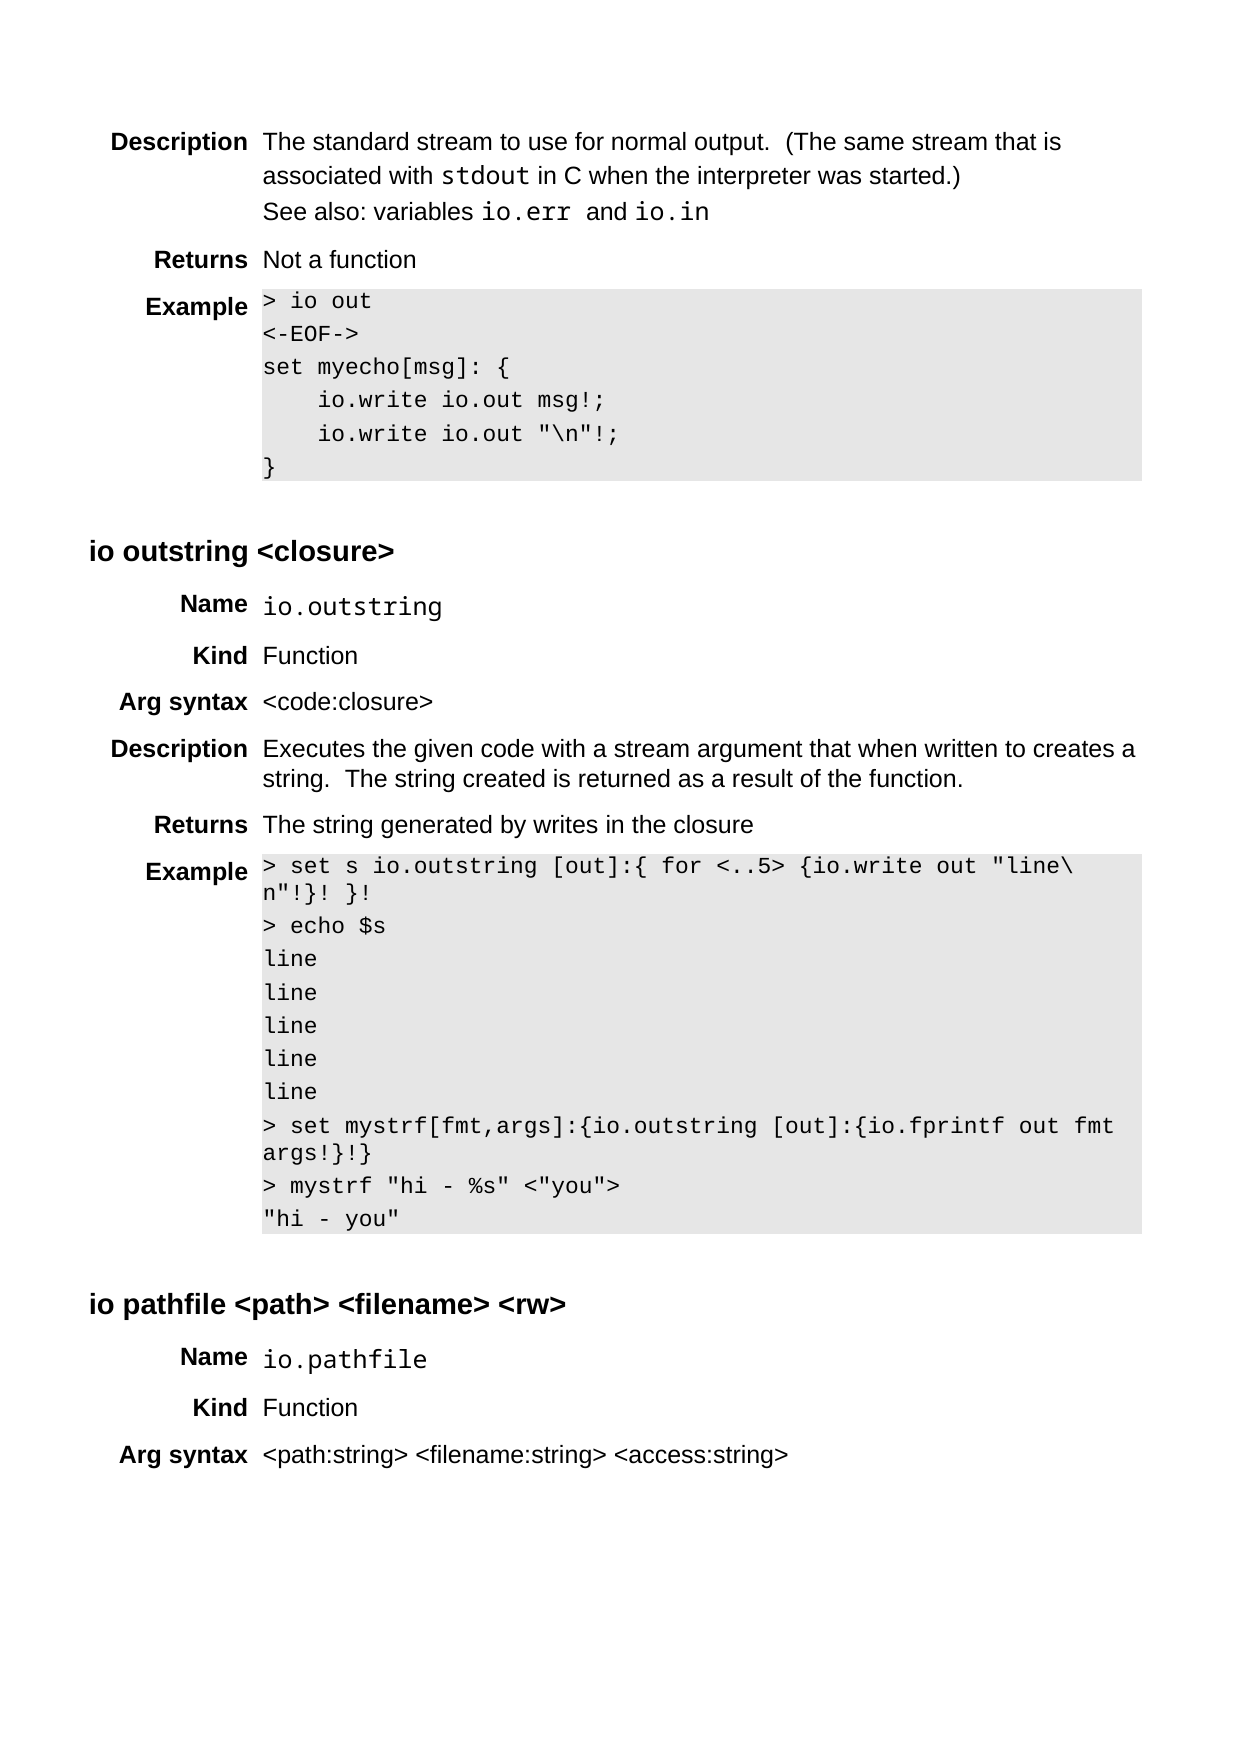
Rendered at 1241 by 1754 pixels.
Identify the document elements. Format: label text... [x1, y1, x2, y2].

subtitle io pathfile <path> <filename> <rw> [88, 1287, 1145, 1320]
table_header Name [89, 1333, 259, 1384]
table_cell Example [89, 848, 259, 1239]
table_cell > io out <-EOF-> set myecho[msg]: { io.write io.out msg!; io.write io.out "\n"!; } [260, 283, 1145, 487]
table_cell <code:closure> [260, 678, 1145, 725]
table_cell Returns [89, 802, 259, 848]
table_header io.outstring [260, 580, 1145, 632]
table_cell Example [89, 283, 259, 487]
table_cell The standard stream to use for normal output. (The same stream that is associated with stdout in C when the interpreter was started.) See also: variables io.err and io.in [260, 118, 1145, 237]
table_cell Executes the given code with a stream argument that when written to creates a string. The string created is returned as a result of the function. [260, 725, 1145, 802]
table_cell Function [260, 1385, 1145, 1431]
table_cell Kind [89, 1385, 259, 1431]
table_cell Description [89, 725, 259, 802]
table_cell Description [89, 118, 259, 237]
table_cell <path:string> <filename:string> <access:string> [260, 1431, 1145, 1477]
table_cell Returns [89, 237, 259, 283]
table_header Name [89, 580, 259, 632]
table_cell Not a function [260, 237, 1145, 283]
table_header io.pathfile [260, 1333, 1145, 1384]
table_cell Arg syntax [89, 1431, 259, 1477]
table_cell The string generated by writes in the closure [260, 802, 1145, 848]
table_cell Arg syntax [89, 678, 259, 725]
table_cell Function [260, 632, 1145, 678]
subtitle io outstring <closure> [88, 534, 1145, 568]
table_cell Kind [89, 632, 259, 678]
table_cell > set s io.outstring [out]:{ for <..5> {io.write out "line\n"!}! }! > echo $s line line line line line > set mystrf[fmt,args]:{io.outstring [out]:{io.fprintf out fmt args!}!} > mystrf "hi - %s" <"you"> "hi - you" [260, 848, 1145, 1239]
